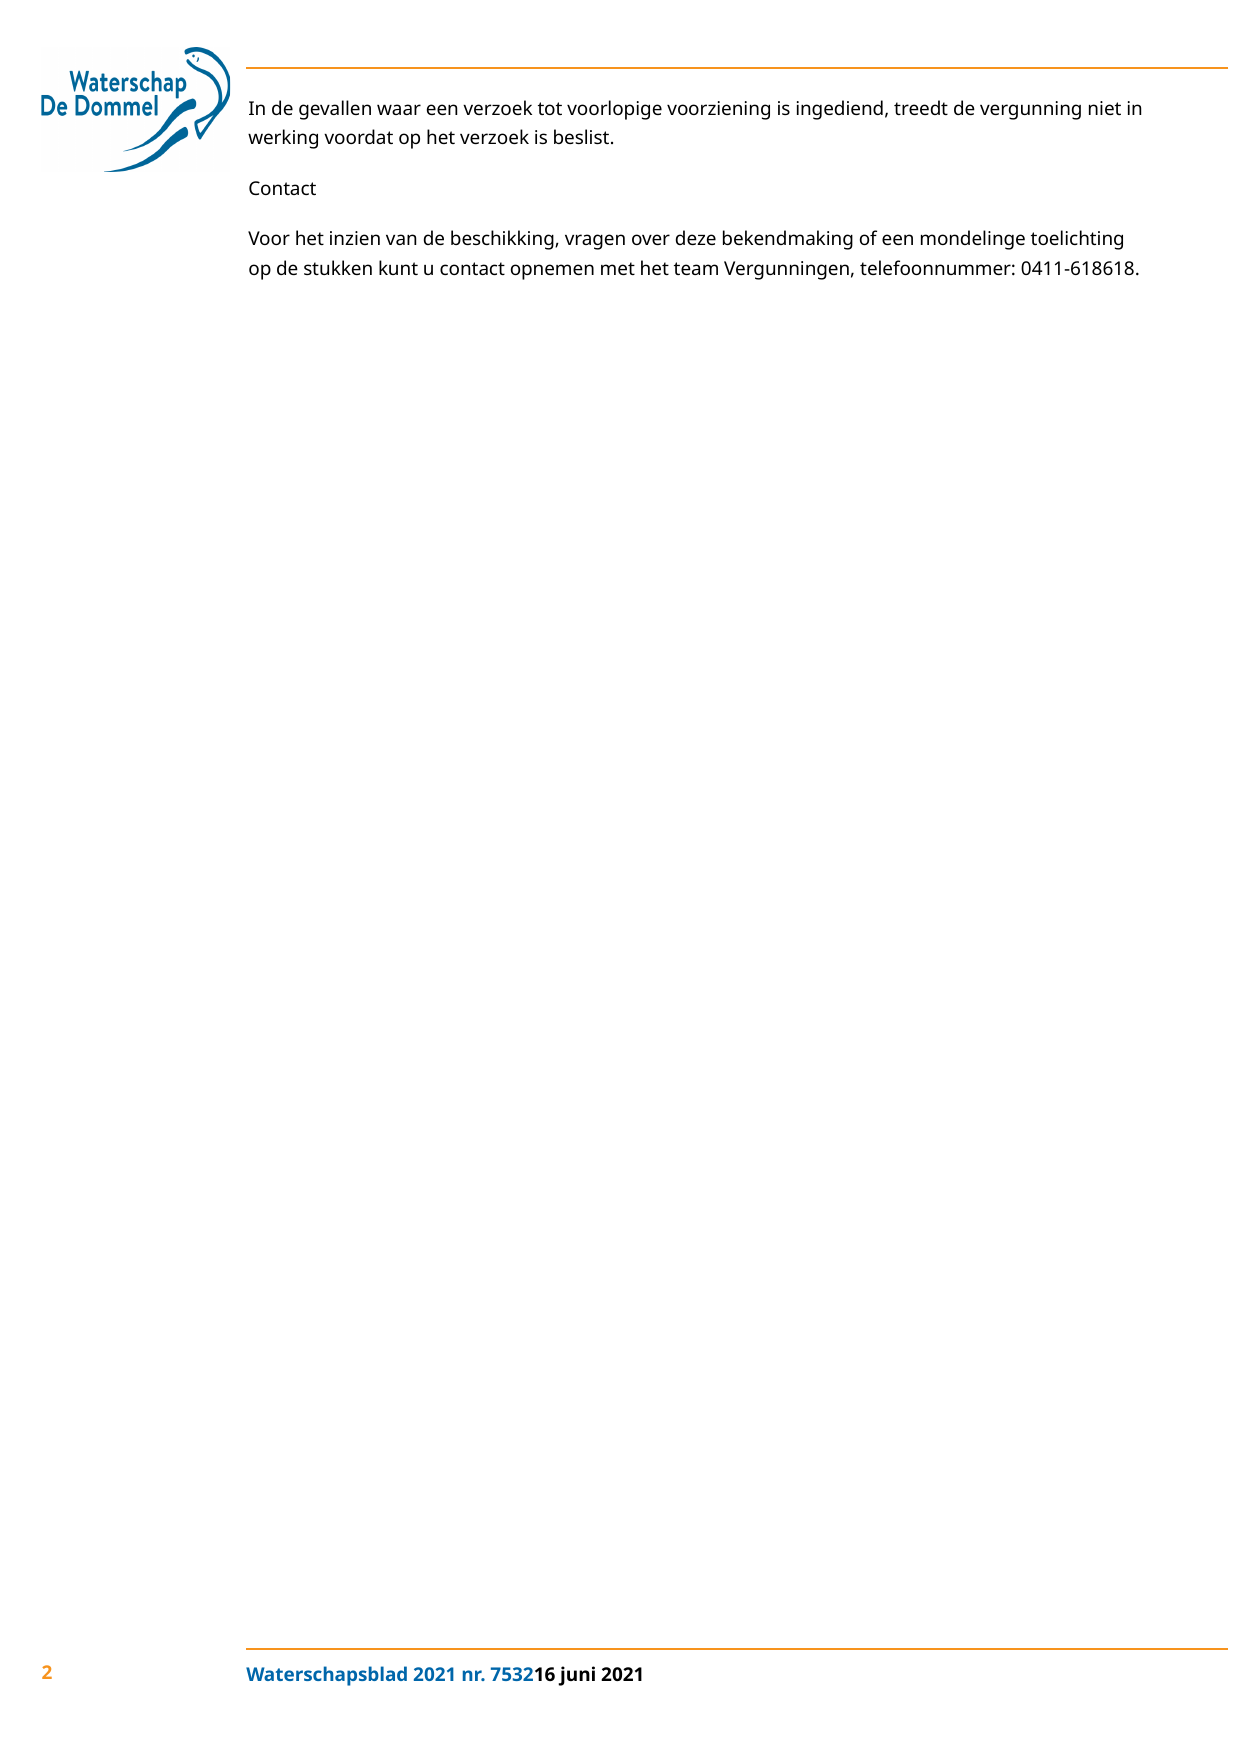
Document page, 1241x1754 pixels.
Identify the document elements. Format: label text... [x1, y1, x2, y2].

picture [198, 118, 210, 131]
text Voor het inzien van de beschikking, vragen over deze bekendmaking of een mondelinge toelichting op de stukken kunt u contact opnemen met het team Vergunningen, telefoonnummer: 0411-618618. [248, 225, 1152, 281]
text Contact [248, 175, 1152, 201]
picture [41, 47, 231, 172]
text In de gevallen waar een verzoek tot voorlopige voorziening is ingediend, treedt de vergunning niet in werking voordat op het verzoek is beslist. [248, 95, 1152, 150]
picture [204, 47, 231, 76]
picture [45, 99, 51, 111]
